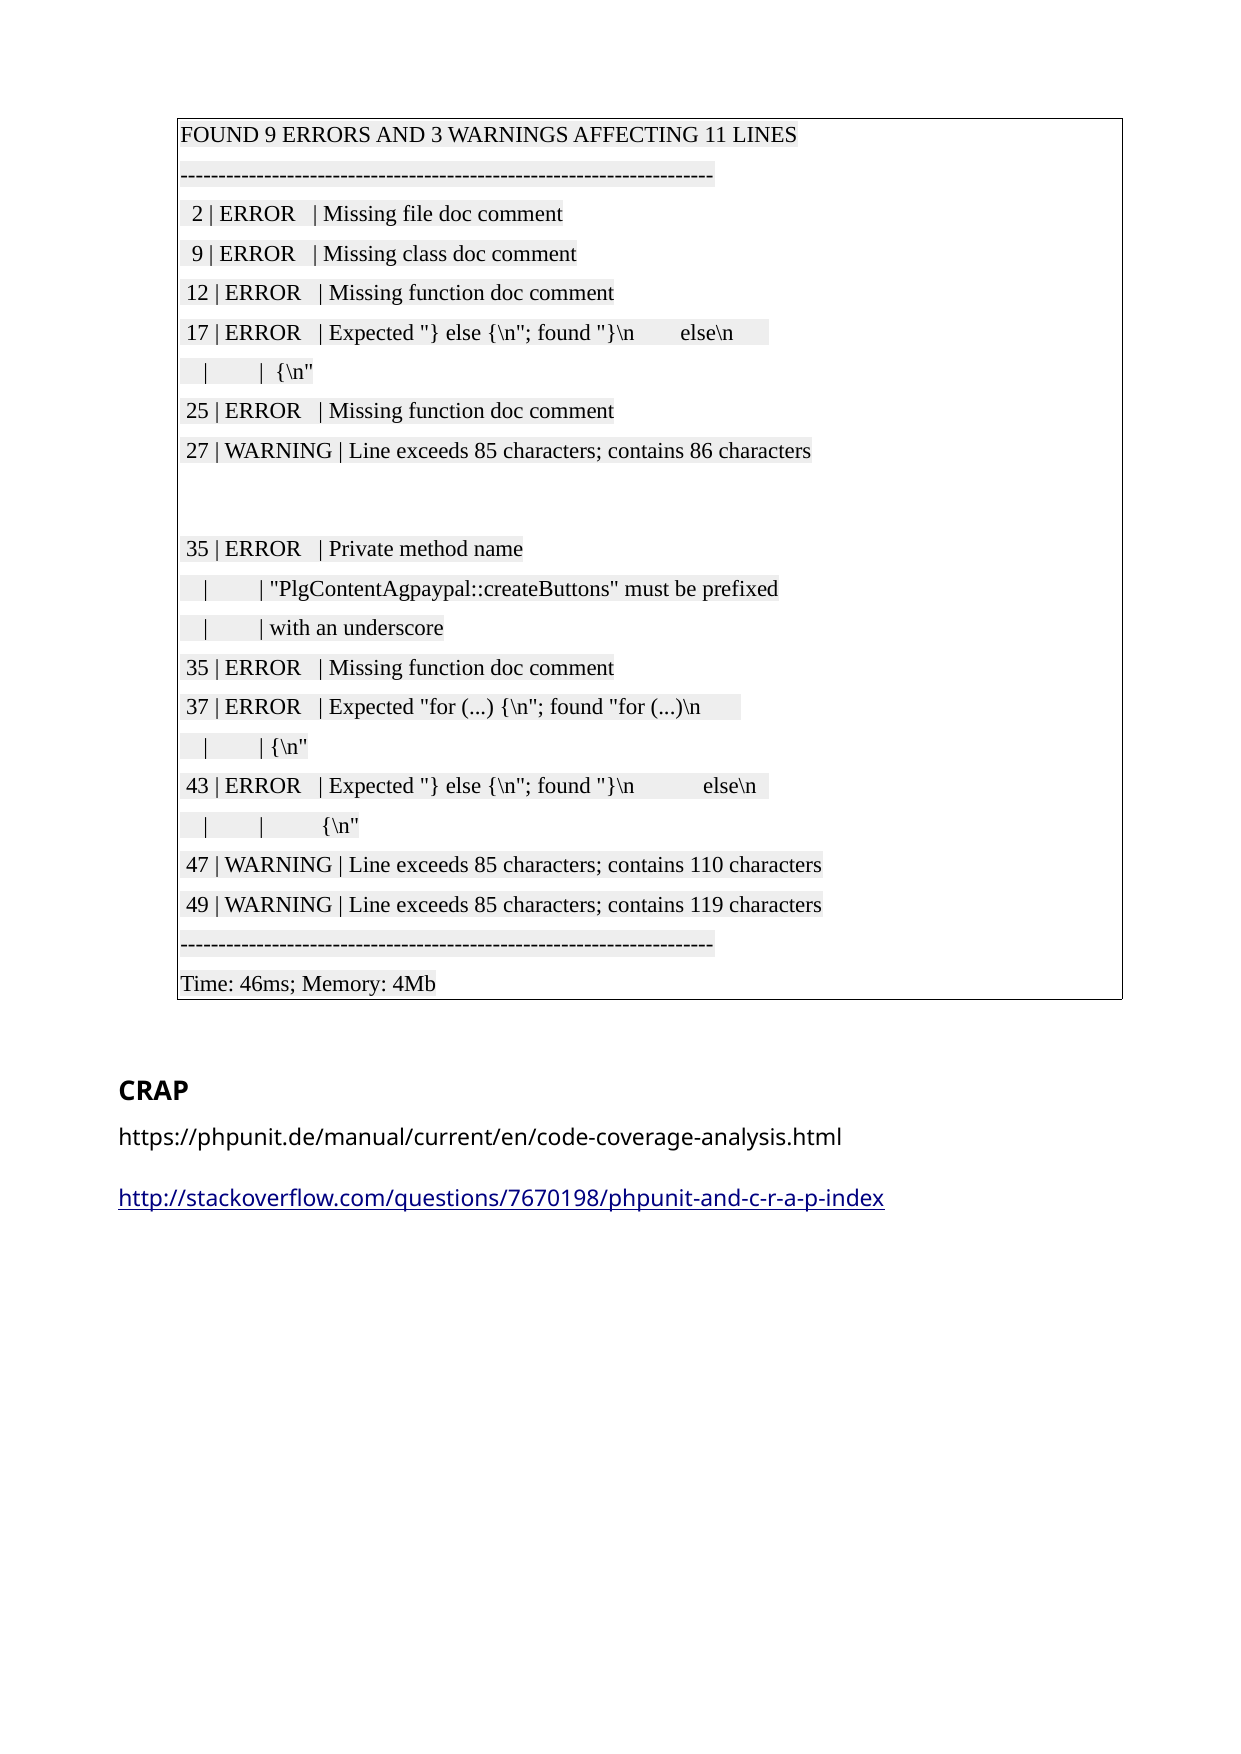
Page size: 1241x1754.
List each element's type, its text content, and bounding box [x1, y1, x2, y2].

text http://stackoverflow.com/questions/7670198/phpunit-and-c-r-a-p-index [118, 1182, 1122, 1213]
text 35 | ERROR | Private method name | | "PlgContentAgpaypal::createButtons" must be prefixed | | with an underscore 35 | ERROR | Missing function doc comment 37 | ERROR | Expected "for (...) {\n"; found "for (...)\n | | {\n" 43 | ERROR | Expected "} else {\n"; found "}\n else\n | | {\n" 47 | WARNING | Line exceeds 85 characters; contains 110 characters 49 | WARNING | Line exceeds 85 characters; contains 119 characters ---------------------------------------------------------------------- Time: 46ms; Memory: 4Mb [178, 532, 1122, 999]
text ---------------------------------------------------------------------- FOUND 9 ERRORS AND 3 WARNINGS AFFECTING 11 LINES ---------------------------------------------------------------------- 2 | ERROR | Missing file doc comment 9 | ERROR | Missing class doc comment 12 | ERROR | Missing function doc comment 17 | ERROR | Expected "} else {\n"; found "}\n else\n | | {\n" 25 | ERROR | Missing function doc comment 27 | WARNING | Line exceeds 85 characters; contains 86 characters [178, 119, 1122, 463]
subtitle CRAP [118, 1071, 1122, 1108]
text https://phpunit.de/manual/current/en/code-coverage-analysis.html [118, 1121, 1122, 1152]
